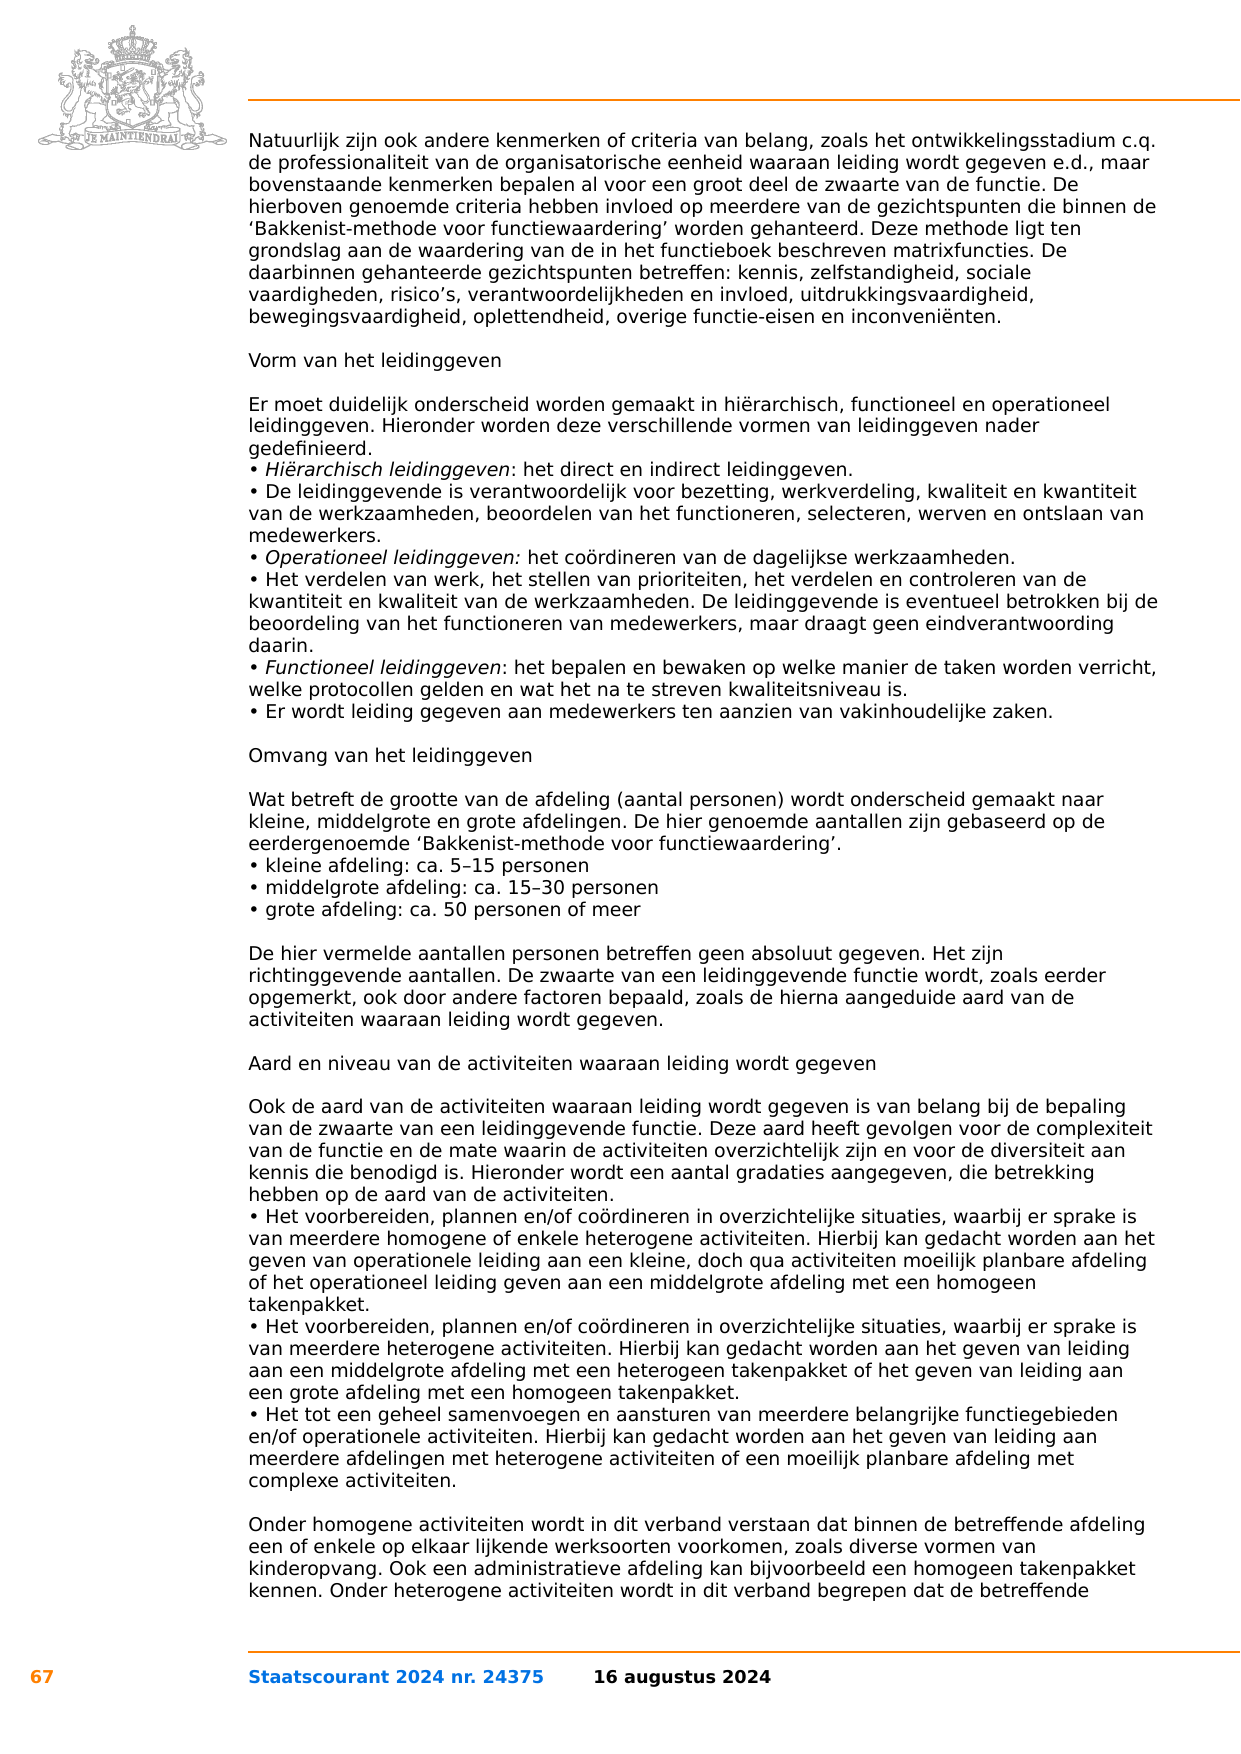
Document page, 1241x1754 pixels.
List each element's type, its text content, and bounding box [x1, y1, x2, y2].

text • Het tot een geheel samenvoegen en aansturen van meerdere belangrijke functiegebieden en/of operationele activiteiten. Hierbij kan gedacht worden aan het geven van leiding aan meerdere afdelingen met heterogene activiteiten of een moeilijk planbare afdeling met complexe activiteiten. [248, 1404, 1163, 1492]
text De hier vermelde aantallen personen betreffen geen absoluut gegeven. Het zijn richtinggevende aantallen. De zwaarte van een leidinggevende functie wordt, zoals eerder opgemerkt, ook door andere factoren bepaald, zoals de hierna aangeduide aard van de activiteiten waaraan leiding wordt gegeven. [248, 943, 1163, 1031]
text • Er wordt leiding gegeven aan medewerkers ten aanzien van vakinhoudelijke zaken. [248, 701, 1163, 723]
text Natuurlijk zijn ook andere kenmerken of criteria van belang, zoals het ontwikkelingsstadium c.q. de professionaliteit van de organisatorische eenheid waaraan leiding wordt gegeven e.d., maar bovenstaande kenmerken bepalen al voor een groot deel de zwaarte van de functie. De hierboven genoemde criteria hebben invloed op meerdere van de gezichtspunten die binnen de ‘Bakkenist-methode voor functiewaardering’ worden gehanteerd. Deze methode ligt ten grondslag aan de waardering van de in het functieboek beschreven matrixfuncties. De daarbinnen gehanteerde gezichtspunten betreffen: kennis, zelfstandigheid, sociale vaardigheden, risico’s, verantwoordelijkheden en invloed, uitdrukkingsvaardigheid, bewegingsvaardigheid, oplettendheid, overige functie-eisen en inconveniënten. [248, 130, 1163, 328]
text • Functioneel leidinggeven: het bepalen en bewaken op welke manier de taken worden verricht, welke protocollen gelden en wat het na te streven kwaliteitsniveau is. [248, 657, 1163, 701]
text • Het verdelen van werk, het stellen van prioriteiten, het verdelen en controleren van de kwantiteit en kwaliteit van de werkzaamheden. De leidinggevende is eventueel betrokken bij de beoordeling van het functioneren van medewerkers, maar draagt geen eindverantwoording daarin. [248, 569, 1163, 657]
text Onder homogene activiteiten wordt in dit verband verstaan dat binnen de betreffende afdeling een of enkele op elkaar lijkende werksoorten voorkomen, zoals diverse vormen van kinderopvang. Ook een administratieve afdeling kan bijvoorbeeld een homogeen takenpakket kennen. Onder heterogene activiteiten wordt in dit verband begrepen dat de betreffende [248, 1514, 1163, 1602]
picture [38, 25, 227, 150]
text Omvang van het leidinggeven [248, 745, 1163, 767]
text Wat betreft de grootte van de afdeling (aantal personen) wordt onderscheid gemaakt naar kleine, middelgrote en grote afdelingen. De hier genoemde aantallen zijn gebaseerd op de eerdergenoemde ‘Bakkenist-methode voor functiewaardering’. [248, 789, 1163, 855]
text Er moet duidelijk onderscheid worden gemaakt in hiërarchisch, functioneel en operationeel leidinggeven. Hieronder worden deze verschillende vormen van leidinggeven nader gedefinieerd. [248, 393, 1163, 459]
text Ook de aard van de activiteiten waaraan leiding wordt gegeven is van belang bij de bepaling van de zwaarte van een leidinggevende functie. Deze aard heeft gevolgen voor de complexiteit van de functie en de mate waarin de activiteiten overzichtelijk zijn en voor de diversiteit aan kennis die benodigd is. Hieronder wordt een aantal gradaties aangegeven, die betrekking hebben op de aard van de activiteiten. [248, 1096, 1163, 1206]
text • Het voorbereiden, plannen en/of coördineren in overzichtelijke situaties, waarbij er sprake is van meerdere heterogene activiteiten. Hierbij kan gedacht worden aan het geven van leiding aan een middelgrote afdeling met een heterogeen takenpakket of het geven van leiding aan een grote afdeling met een homogeen takenpakket. [248, 1316, 1163, 1404]
text • De leidinggevende is verantwoordelijk voor bezetting, werkverdeling, kwaliteit en kwantiteit van de werkzaamheden, beoordelen van het functioneren, selecteren, werven en ontslaan van medewerkers. [248, 481, 1163, 547]
text • middelgrote afdeling: ca. 15–30 personen [248, 877, 1163, 899]
text Vorm van het leidinggeven [248, 349, 1163, 372]
text • Operationeel leidinggeven: het coördineren van de dagelijkse werkzaamheden. [248, 547, 1163, 569]
text • Het voorbereiden, plannen en/of coördineren in overzichtelijke situaties, waarbij er sprake is van meerdere homogene of enkele heterogene activiteiten. Hierbij kan gedacht worden aan het geven van operationele leiding aan een kleine, doch qua activiteiten moeilijk planbare afdeling of het operationeel leiding geven aan een middelgrote afdeling met een homogeen takenpakket. [248, 1206, 1163, 1316]
text • Hiërarchisch leidinggeven: het direct en indirect leidinggeven. [248, 459, 1163, 481]
text Aard en niveau van de activiteiten waaraan leiding wordt gegeven [248, 1052, 1163, 1074]
text • grote afdeling: ca. 50 personen of meer [248, 899, 1163, 921]
text • kleine afdeling: ca. 5–15 personen [248, 855, 1163, 877]
